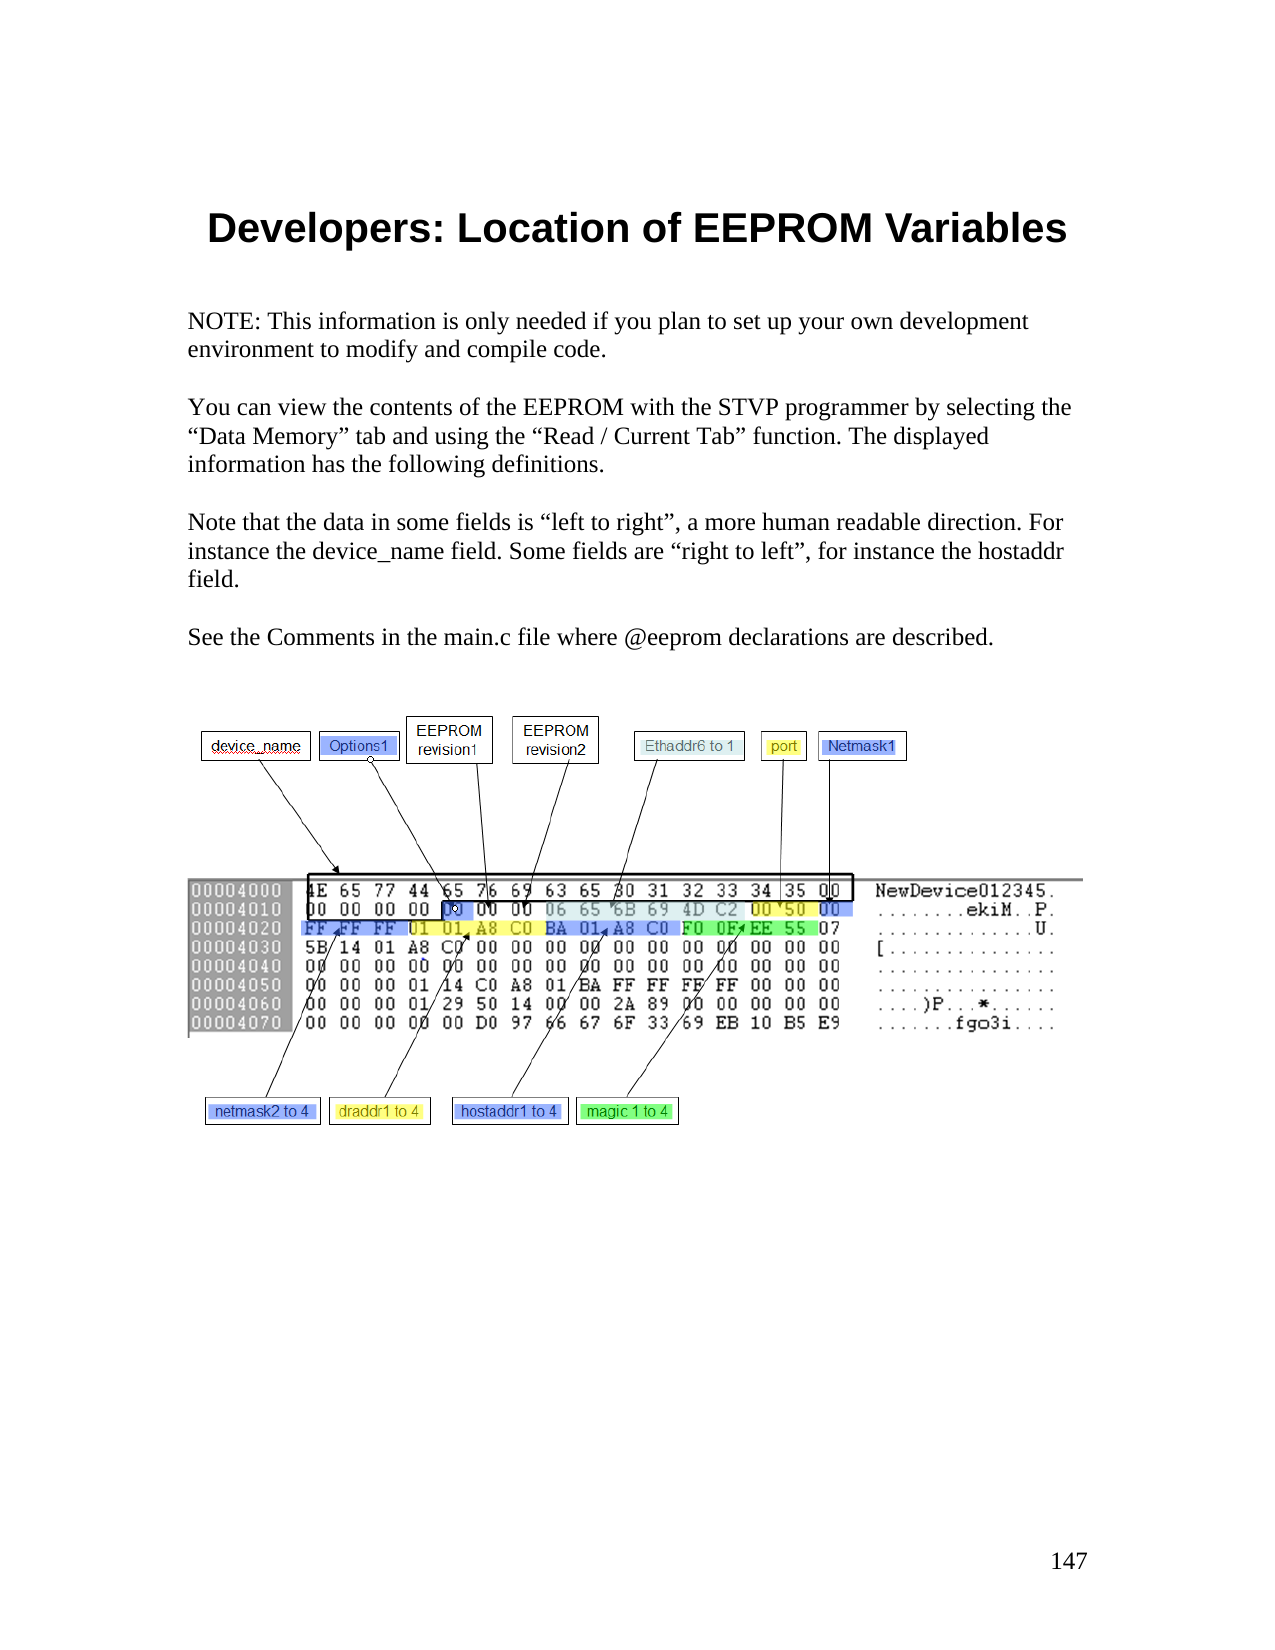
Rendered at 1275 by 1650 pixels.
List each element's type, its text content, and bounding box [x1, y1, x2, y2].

text NOTE: This information is only needed if you plan to set up your own development environment to modify and compile code. [187, 306, 1087, 363]
subtitle Developers: Location of EEPROM Variables [187, 204, 1087, 252]
text Note that the data in some fields is “left to right”, a more human readable direction. For instance the device_name field. Some fields are “right to left”, for instance the hostaddr field. [187, 507, 1087, 593]
picture [187, 708, 1087, 1136]
text You can view the contents of the EEPROM with the STVP programmer by selecting the “Data Memory” tab and using the “Read / Current Tab” function. The displayed information has the following definitions. [187, 392, 1087, 478]
text See the Comments in the main.c file where @eeprom declarations are described. [187, 622, 1087, 651]
